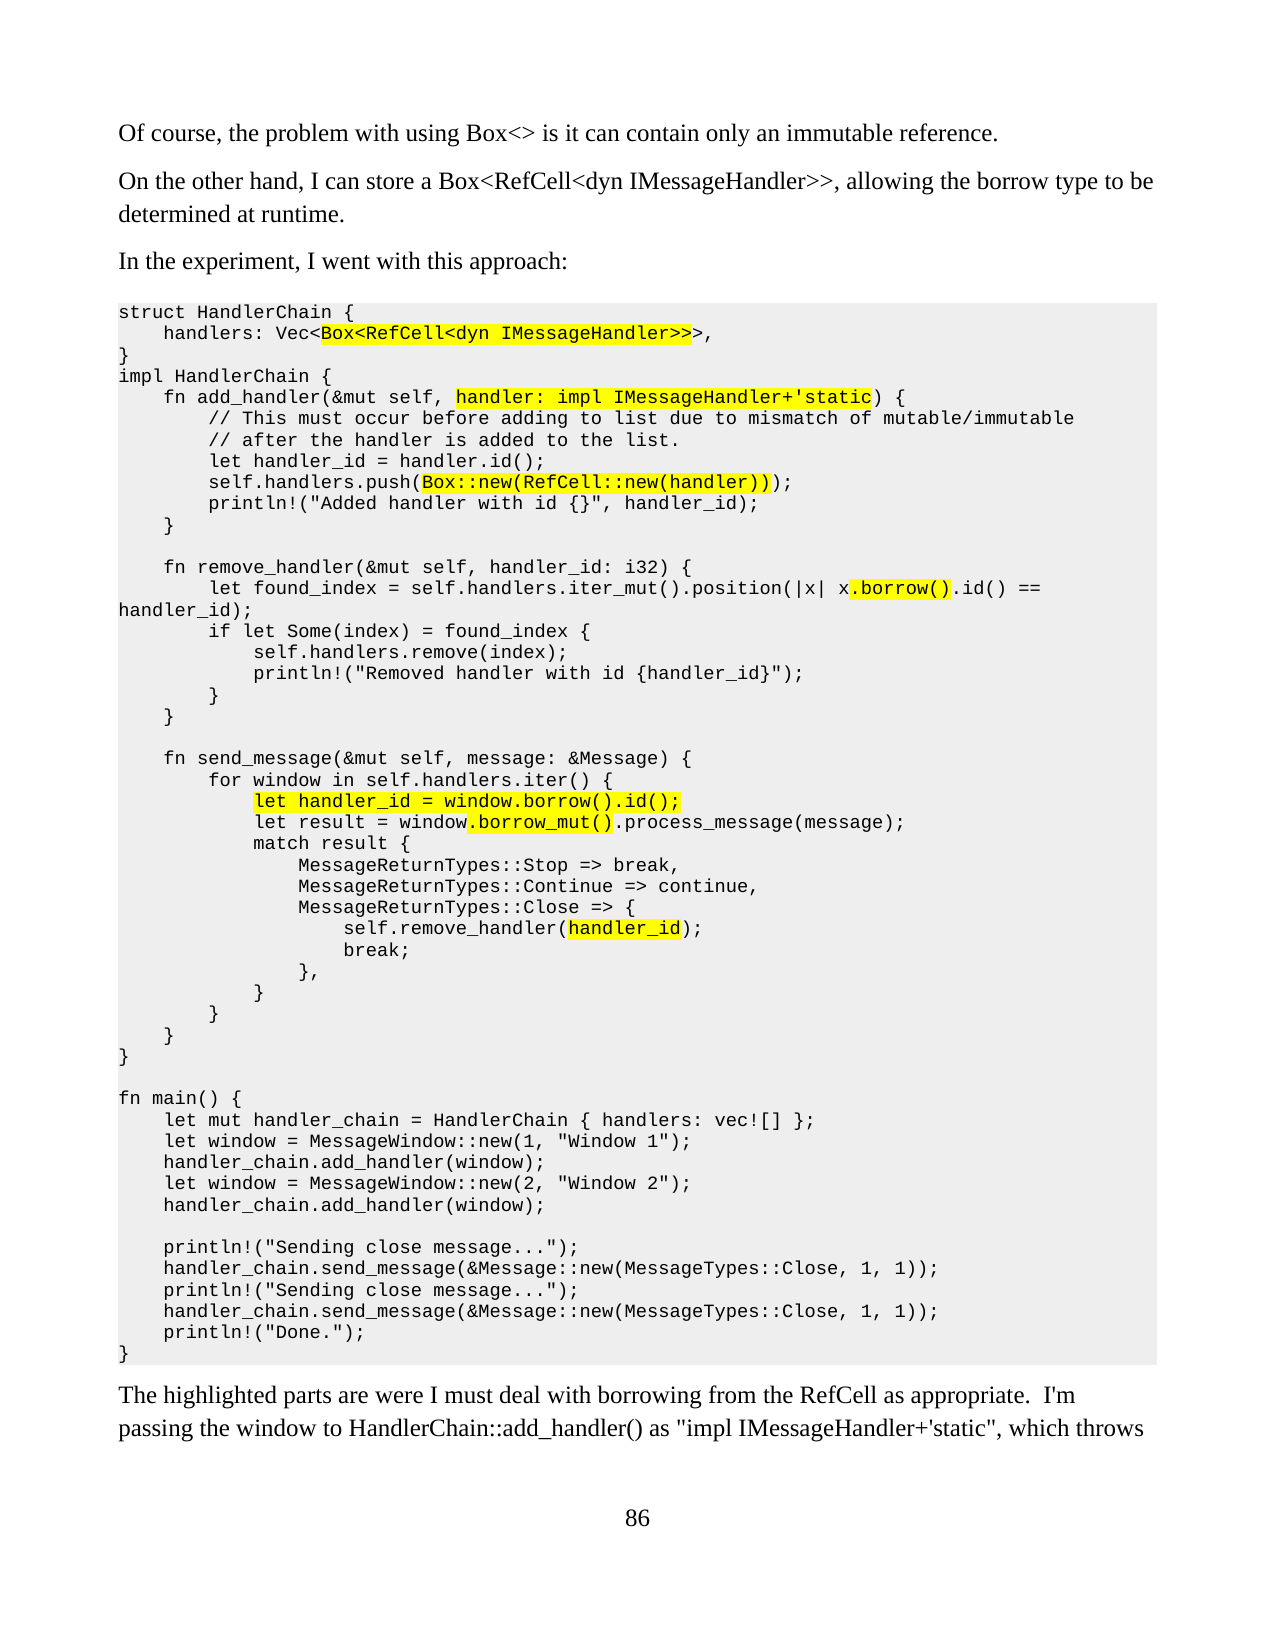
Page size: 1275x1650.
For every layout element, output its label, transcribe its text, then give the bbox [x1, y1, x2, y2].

text struct HandlerChain { [118, 303, 1157, 324]
text } [118, 515, 1157, 537]
text The highlighted parts are were I must deal with borrowing from the RefCell as appropriate. I'm passing the window to HandlerChain::add_handler() as "impl IMessageHandler+'static", which throws [118, 1380, 1157, 1442]
text let mut handler_chain = HandlerChain { handlers: vec![] }; [118, 1110, 1157, 1132]
text println!("Sending close message..."); [118, 1238, 1157, 1259]
text let found_index = self.handlers.iter_mut().position(|x| x.borrow().id() == handler_id); [118, 579, 1157, 622]
text impl HandlerChain { [118, 367, 1157, 388]
text let handler_id = handler.id(); [118, 452, 1157, 473]
text println!("Done."); [118, 1323, 1157, 1344]
text MessageReturnTypes::Close => { [118, 898, 1157, 919]
text handler_chain.add_handler(window); [118, 1195, 1157, 1217]
text for window in self.handlers.iter() { [118, 770, 1157, 792]
text self.remove_handler(handler_id); [118, 919, 1157, 940]
text match result { [118, 834, 1157, 855]
text println!("Added handler with id {}", handler_id); [118, 494, 1157, 515]
text handlers: Vec<Box<RefCell<dyn IMessageHandler>>>, [118, 324, 1157, 345]
text break; [118, 940, 1157, 962]
text In the experiment, I went with this approach: [118, 246, 1157, 275]
text println!("Sending close message..."); [118, 1280, 1157, 1302]
text println!("Removed handler with id {handler_id}"); [118, 664, 1157, 685]
text } [118, 345, 1157, 367]
text MessageReturnTypes::Stop => break, [118, 855, 1157, 877]
text } [118, 1344, 1157, 1365]
text // This must occur before adding to list due to mismatch of mutable/immutable [118, 409, 1157, 430]
text let window = MessageWindow::new(1, "Window 1"); [118, 1132, 1157, 1153]
text self.handlers.push(Box::new(RefCell::new(handler))); [118, 473, 1157, 494]
text let result = window.borrow_mut().process_message(message); [118, 813, 1157, 834]
text handler_chain.send_message(&Message::new(MessageTypes::Close, 1, 1)); [118, 1259, 1157, 1280]
text // after the handler is added to the list. [118, 430, 1157, 452]
text On the other hand, I can store a Box<RefCell<dyn IMessageHandler>>, allowing the borrow type to be determined at runtime. [118, 166, 1157, 227]
text } [118, 983, 1157, 1004]
text fn remove_handler(&mut self, handler_id: i32) { [118, 558, 1157, 579]
text let handler_id = window.borrow().id(); [118, 792, 1157, 813]
text } [118, 707, 1157, 728]
text fn send_message(&mut self, message: &Message) { [118, 749, 1157, 770]
text MessageReturnTypes::Continue => continue, [118, 877, 1157, 898]
text if let Some(index) = found_index { [118, 622, 1157, 643]
text } [118, 1047, 1157, 1068]
text }, [118, 962, 1157, 983]
text } [118, 1004, 1157, 1025]
text let window = MessageWindow::new(2, "Window 2"); [118, 1174, 1157, 1195]
text self.handlers.remove(index); [118, 643, 1157, 664]
text handler_chain.send_message(&Message::new(MessageTypes::Close, 1, 1)); [118, 1302, 1157, 1323]
text fn add_handler(&mut self, handler: impl IMessageHandler+'static) { [118, 388, 1157, 409]
text } [118, 1025, 1157, 1047]
text fn main() { [118, 1089, 1157, 1110]
text handler_chain.add_handler(window); [118, 1153, 1157, 1174]
text } [118, 685, 1157, 707]
text Of course, the problem with using Box<> is it can contain only an immutable reference. [118, 118, 1157, 147]
